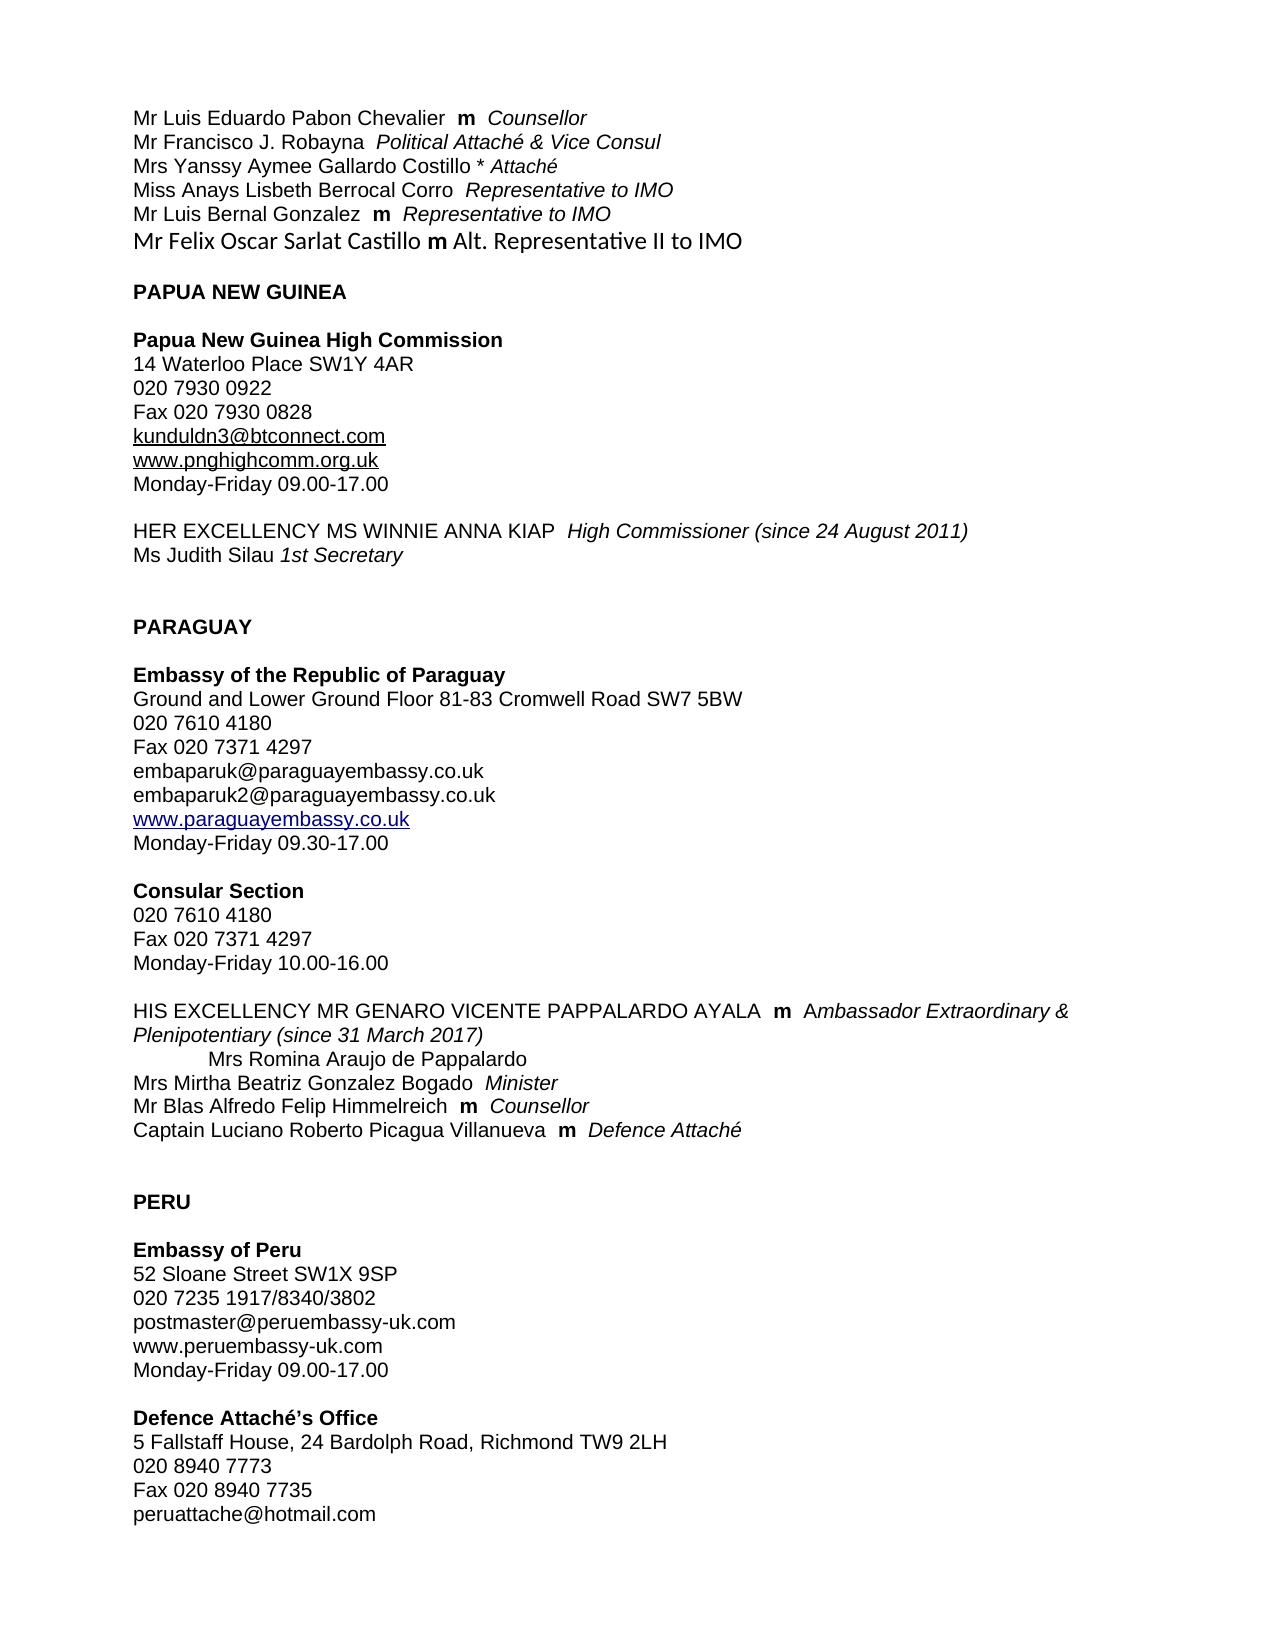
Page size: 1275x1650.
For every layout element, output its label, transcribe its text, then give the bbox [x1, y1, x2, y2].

text Fax 020 7371 4297 [133, 735, 1181, 759]
text Fax 020 8940 7735 [133, 1478, 1181, 1502]
text Defence Attaché’s Office [133, 1406, 1181, 1430]
text Mrs Yanssy Aymee Gallardo Costillo * Attaché [133, 153, 1181, 177]
text Fax 020 7930 0828 [133, 399, 1181, 423]
text Mr Luis Bernal Gonzalez m Representative to IMO [133, 201, 1181, 225]
text Ms Judith Silau 1st Secretary [133, 543, 1181, 567]
subtitle Consular Section [133, 879, 1181, 903]
text PAPUA NEW GUINEA [133, 280, 1181, 304]
text 5 Fallstaff House, 24 Bardolph Road, Richmond TW9 2LH [133, 1430, 1181, 1454]
text www.peruembassy-uk.com [133, 1334, 1181, 1358]
text 020 7930 0922 [133, 376, 1181, 399]
text www.pnghighcomm.org.uk [133, 447, 1181, 471]
text HIS EXCELLENCY MR GENARO VICENTE PAPPALARDO AYALA m Ambassador Extraordinary & Plenipotentiary (since 31 March 2017) [133, 998, 1181, 1046]
text Mrs Mirtha Beatriz Gonzalez Bogado Minister [133, 1070, 1181, 1094]
text PERU [133, 1190, 1181, 1214]
text Papua New Guinea High Commission [133, 328, 1181, 352]
text Fax 020 7371 4297 [133, 927, 1181, 951]
text Mr Luis Eduardo Pabon Chevalier m Counsellor [133, 106, 1181, 129]
text Mr Francisco J. Robayna Political Attaché & Vice Consul [133, 129, 1181, 153]
text Monday-Friday 09.30-17.00 [133, 831, 1181, 855]
text 14 Waterloo Place SW1Y 4AR [133, 352, 1181, 376]
text 020 7610 4180 [133, 903, 1181, 927]
text Mrs Romina Araujo de Pappalardo [133, 1046, 1181, 1070]
text Captain Luciano Roberto Picagua Villanueva m Defence Attaché [133, 1118, 1181, 1142]
text embaparuk2@paraguayembassy.co.uk [133, 783, 1181, 807]
text peruattache@hotmail.com [133, 1502, 1181, 1526]
text embaparuk@paraguayembassy.co.uk [133, 759, 1181, 783]
text 020 7610 4180 [133, 711, 1181, 735]
text HER EXCELLENCY MS WINNIE ANNA KIAP High Commissioner (since 24 August 2011) [133, 519, 1181, 543]
text Mr Felix Oscar Sarlat Castillo m Alt. Representative II to IMO [133, 225, 1181, 256]
text Ground and Lower Ground Floor 81-83 Cromwell Road SW7 5BW [133, 687, 1181, 711]
text 020 8940 7773 [133, 1454, 1181, 1478]
text postmaster@peruembassy-uk.com [133, 1310, 1181, 1334]
text Mr Blas Alfredo Felip Himmelreich m Counsellor [133, 1094, 1181, 1118]
text kunduldn3@btconnect.com [133, 423, 1181, 447]
text Monday-Friday 09.00-17.00 [133, 471, 1181, 495]
text Monday-Friday 09.00-17.00 [133, 1358, 1181, 1382]
text 020 7235 1917/8340/3802 [133, 1286, 1181, 1310]
text PARAGUAY [133, 615, 1181, 639]
text www.paraguayembassy.co.uk [133, 807, 1181, 831]
text Embassy of Peru [133, 1238, 1181, 1262]
text Miss Anays Lisbeth Berrocal Corro Representative to IMO [133, 177, 1181, 201]
text Monday-Friday 10.00-16.00 [133, 951, 1181, 974]
text Embassy of the Republic of Paraguay [133, 663, 1181, 687]
text 52 Sloane Street SW1X 9SP [133, 1262, 1181, 1286]
